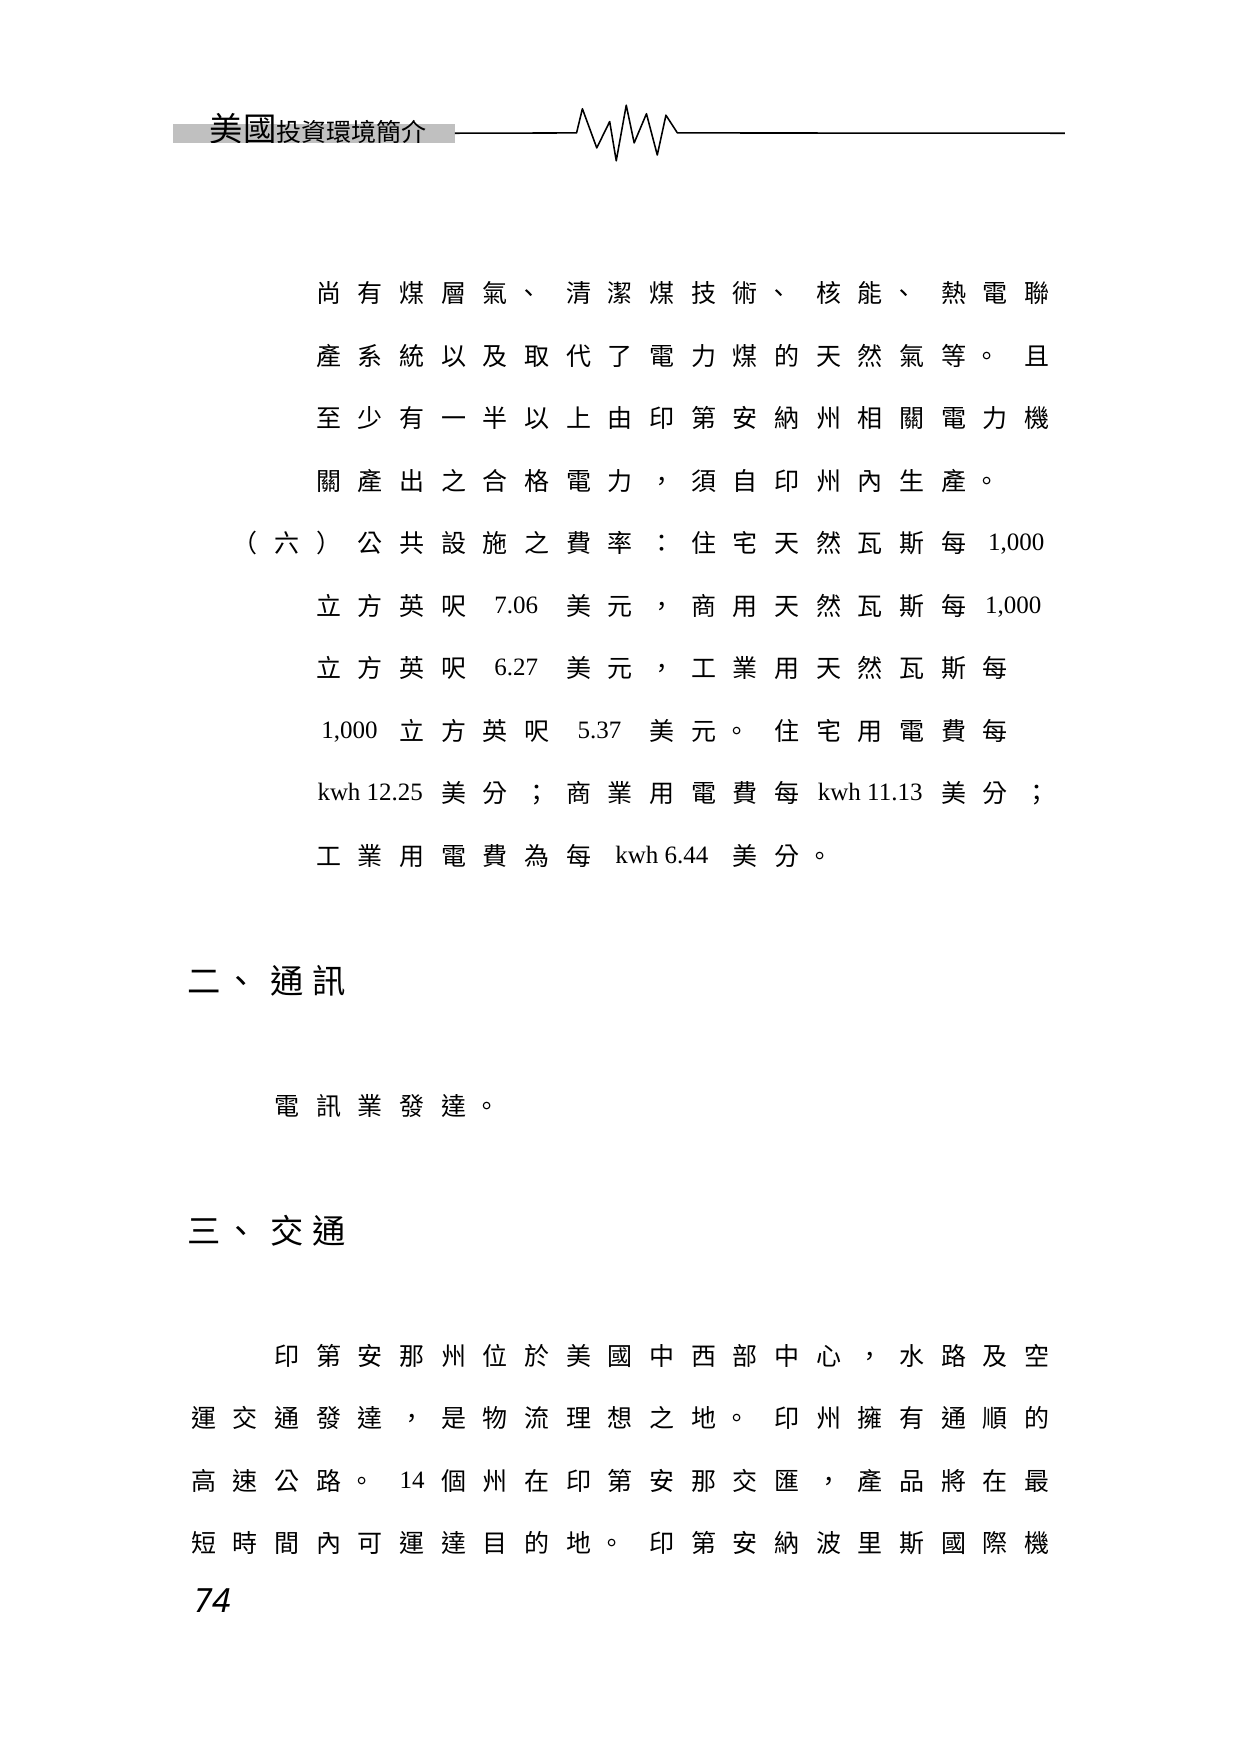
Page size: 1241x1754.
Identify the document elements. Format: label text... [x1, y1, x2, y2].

text 三、交通 [183, 1188, 1058, 1250]
text （六）公共設施之費率：住宅天然瓦斯每1,000立方英呎7.06美元，商用天然瓦斯每1,000 立方英呎6.27美元，工業用天然瓦斯每1,000立方英呎5.37美元。住宅用電費每kwh 12.25美分；商業用電費每kwh 11.13美分；工業用電費為每kwh 6.44美分。 [207, 500, 1058, 875]
text 印第安那州位於美國中西部中心，水路及空運交通發達，是物流理想之地。印州擁有通順的高速公路。14個州在印第安那交匯，產品將在最短時間內可運達目的地。印第安納波里斯國際機 [183, 1313, 1058, 1563]
text 尚有煤層氣、清潔煤技術、核能、熱電聯產系統以及取代了電力煤的天然氣等。且至少有一半以上由印第安納州相關電力機關產出之合格電力，須自印州內生產。 [207, 250, 1058, 500]
text 二、通訊 [183, 938, 1058, 1000]
text 電訊業發達。 [183, 1063, 1058, 1125]
